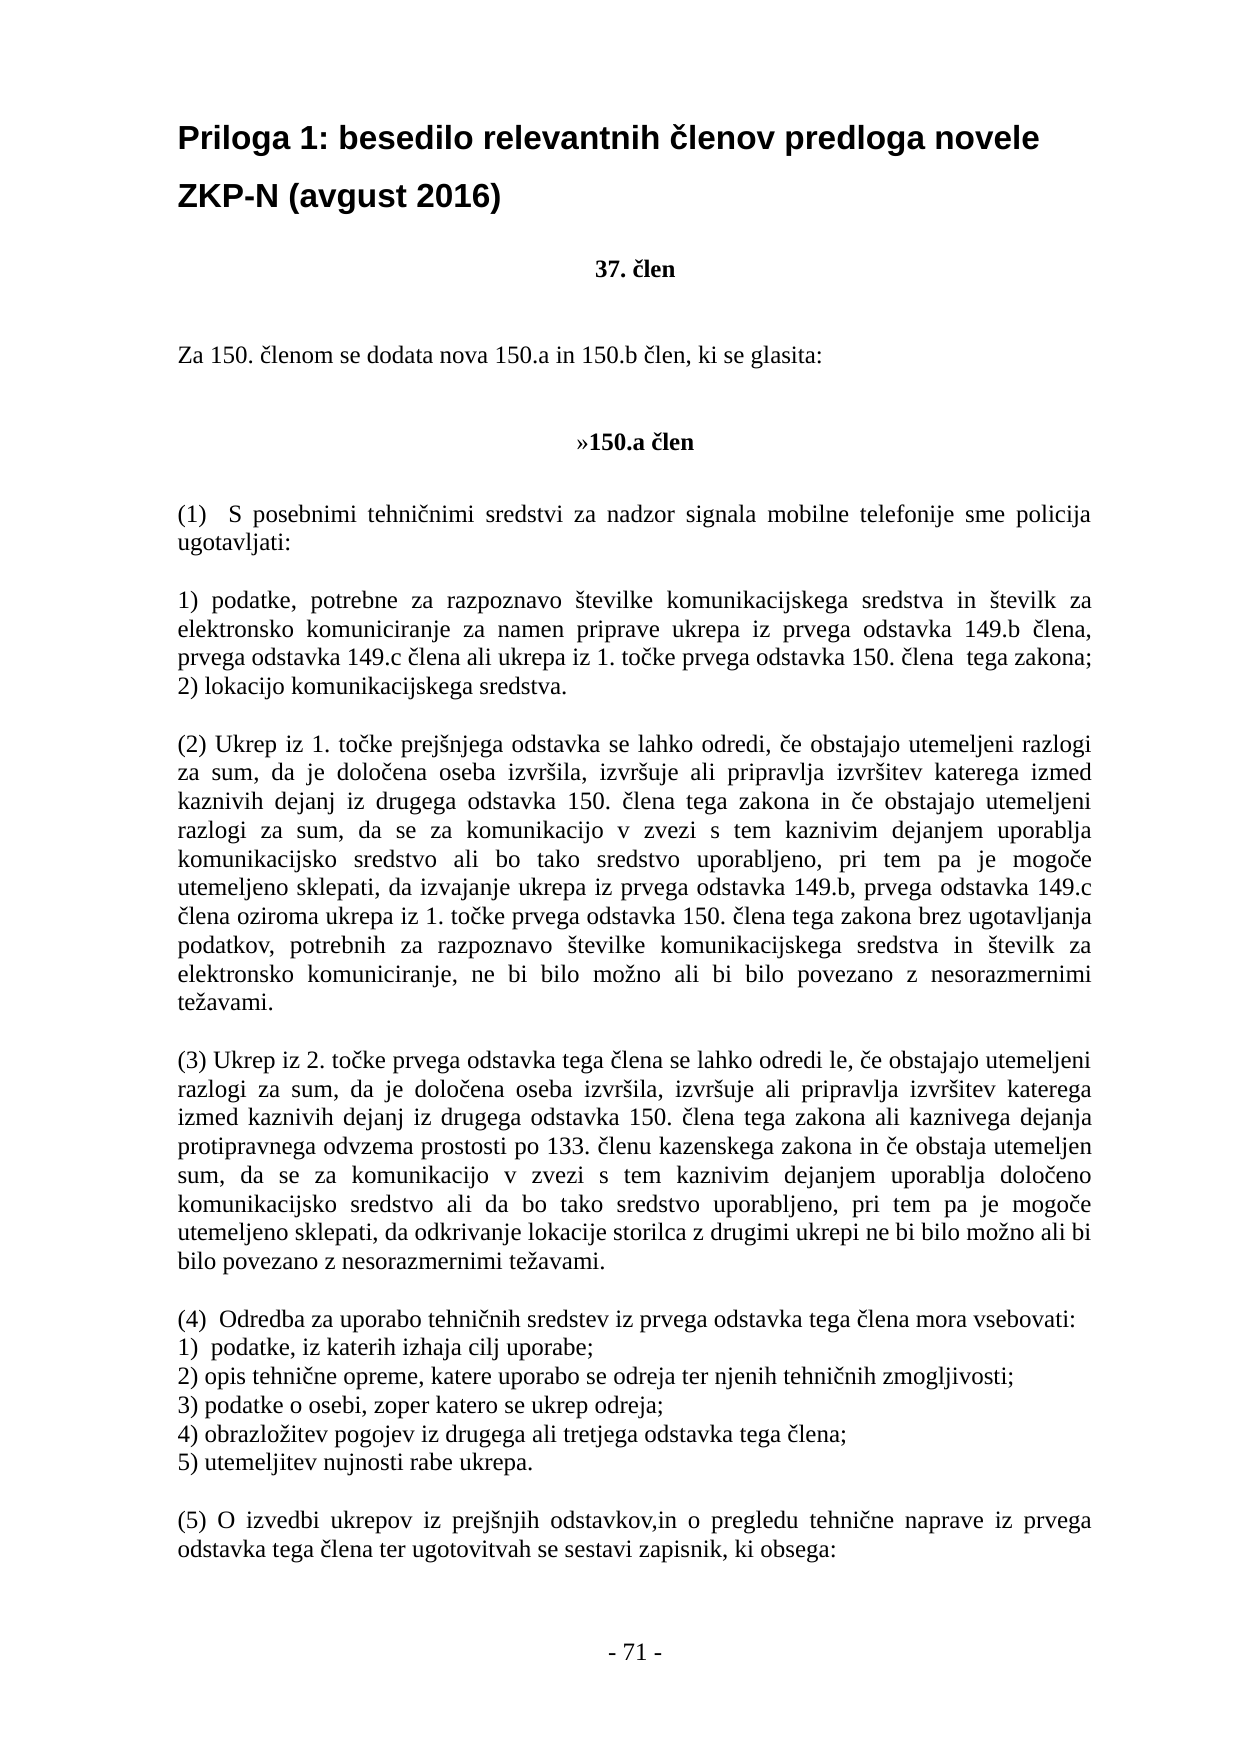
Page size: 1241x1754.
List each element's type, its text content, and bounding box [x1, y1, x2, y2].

text (4) Odredba za uporabo tehničnih sredstev iz prvega odstavka tega člena mora vsebovati: [177, 1304, 1093, 1332]
text 1) podatke, iz katerih izhaja cilj uporabe; [177, 1332, 1093, 1361]
text 4) obrazložitev pogojev iz drugega ali tretjega odstavka tega člena; [177, 1419, 1093, 1447]
text (5) O izvedbi ukrepov iz prejšnjih odstavkov,in o pregledu tehnične naprave iz prvega odstavka tega člena ter ugotovitvah se sestavi zapisnik, ki obsega: [177, 1505, 1093, 1562]
subtitle Priloga 1: besedilo relevantnih členov predloga novele ZKP-N (avgust 2016) [177, 118, 1093, 214]
text (3) Ukrep iz 2. točke prvega odstavka tega člena se lahko odredi le, če obstajajo utemeljeni razlogi za sum, da je določena oseba izvršila, izvršuje ali pripravlja izvršitev katerega izmed kaznivih dejanj iz drugega odstavka 150. člena tega zakona ali kaznivega dejanja protipravnega odvzema prostosti po 133. členu kazenskega zakona in če obstaja utemeljen sum, da se za komunikacijo v zvezi s tem kaznivim dejanjem uporablja določeno komunikacijsko sredstvo ali da bo tako sredstvo uporabljeno, pri tem pa je mogoče utemeljeno sklepati, da odkrivanje lokacije storilca z drugimi ukrepi ne bi bilo možno ali bi bilo povezano z nesorazmernimi težavami. [177, 1045, 1093, 1275]
text Za 150. členom se dodata nova 150.a in 150.b člen, ki se glasita: [177, 341, 1093, 369]
text 1) podatke, potrebne za razpoznavo številke komunikacijskega sredstva in številk za elektronsko komuniciranje za namen priprave ukrepa iz prvega odstavka 149.b člena, prvega odstavka 149.c člena ali ukrepa iz 1. točke prvega odstavka 150. člena tega zakona; [177, 585, 1093, 671]
text 2) opis tehnične opreme, katere uporabo se odreja ter njenih tehničnih zmogljivosti; [177, 1361, 1093, 1390]
text »150.a člen [177, 427, 1093, 456]
text (2) Ukrep iz 1. točke prejšnjega odstavka se lahko odredi, če obstajajo utemeljeni razlogi za sum, da je določena oseba izvršila, izvršuje ali pripravlja izvršitev katerega izmed kaznivih dejanj iz drugega odstavka 150. člena tega zakona in če obstajajo utemeljeni razlogi za sum, da se za komunikacijo v zvezi s tem kaznivim dejanjem uporablja komunikacijsko sredstvo ali bo tako sredstvo uporabljeno, pri tem pa je mogoče utemeljeno sklepati, da izvajanje ukrepa iz prvega odstavka 149.b, prvega odstavka 149.c člena oziroma ukrepa iz 1. točke prvega odstavka 150. člena tega zakona brez ugotavljanja podatkov, potrebnih za razpoznavo številke komunikacijskega sredstva in številk za elektronsko komuniciranje, ne bi bilo možno ali bi bilo povezano z nesorazmernimi težavami. [177, 729, 1093, 1016]
text 2) lokacijo komunikacijskega sredstva. [177, 671, 1093, 700]
text 3) podatke o osebi, zoper katero se ukrep odreja; [177, 1390, 1093, 1419]
text 37. člen [177, 254, 1093, 283]
text 5) utemeljitev nujnosti rabe ukrepa. [177, 1447, 1093, 1476]
text (1) S posebnimi tehničnimi sredstvi za nadzor signala mobilne telefonije sme policija ugotavljati: [177, 499, 1093, 556]
